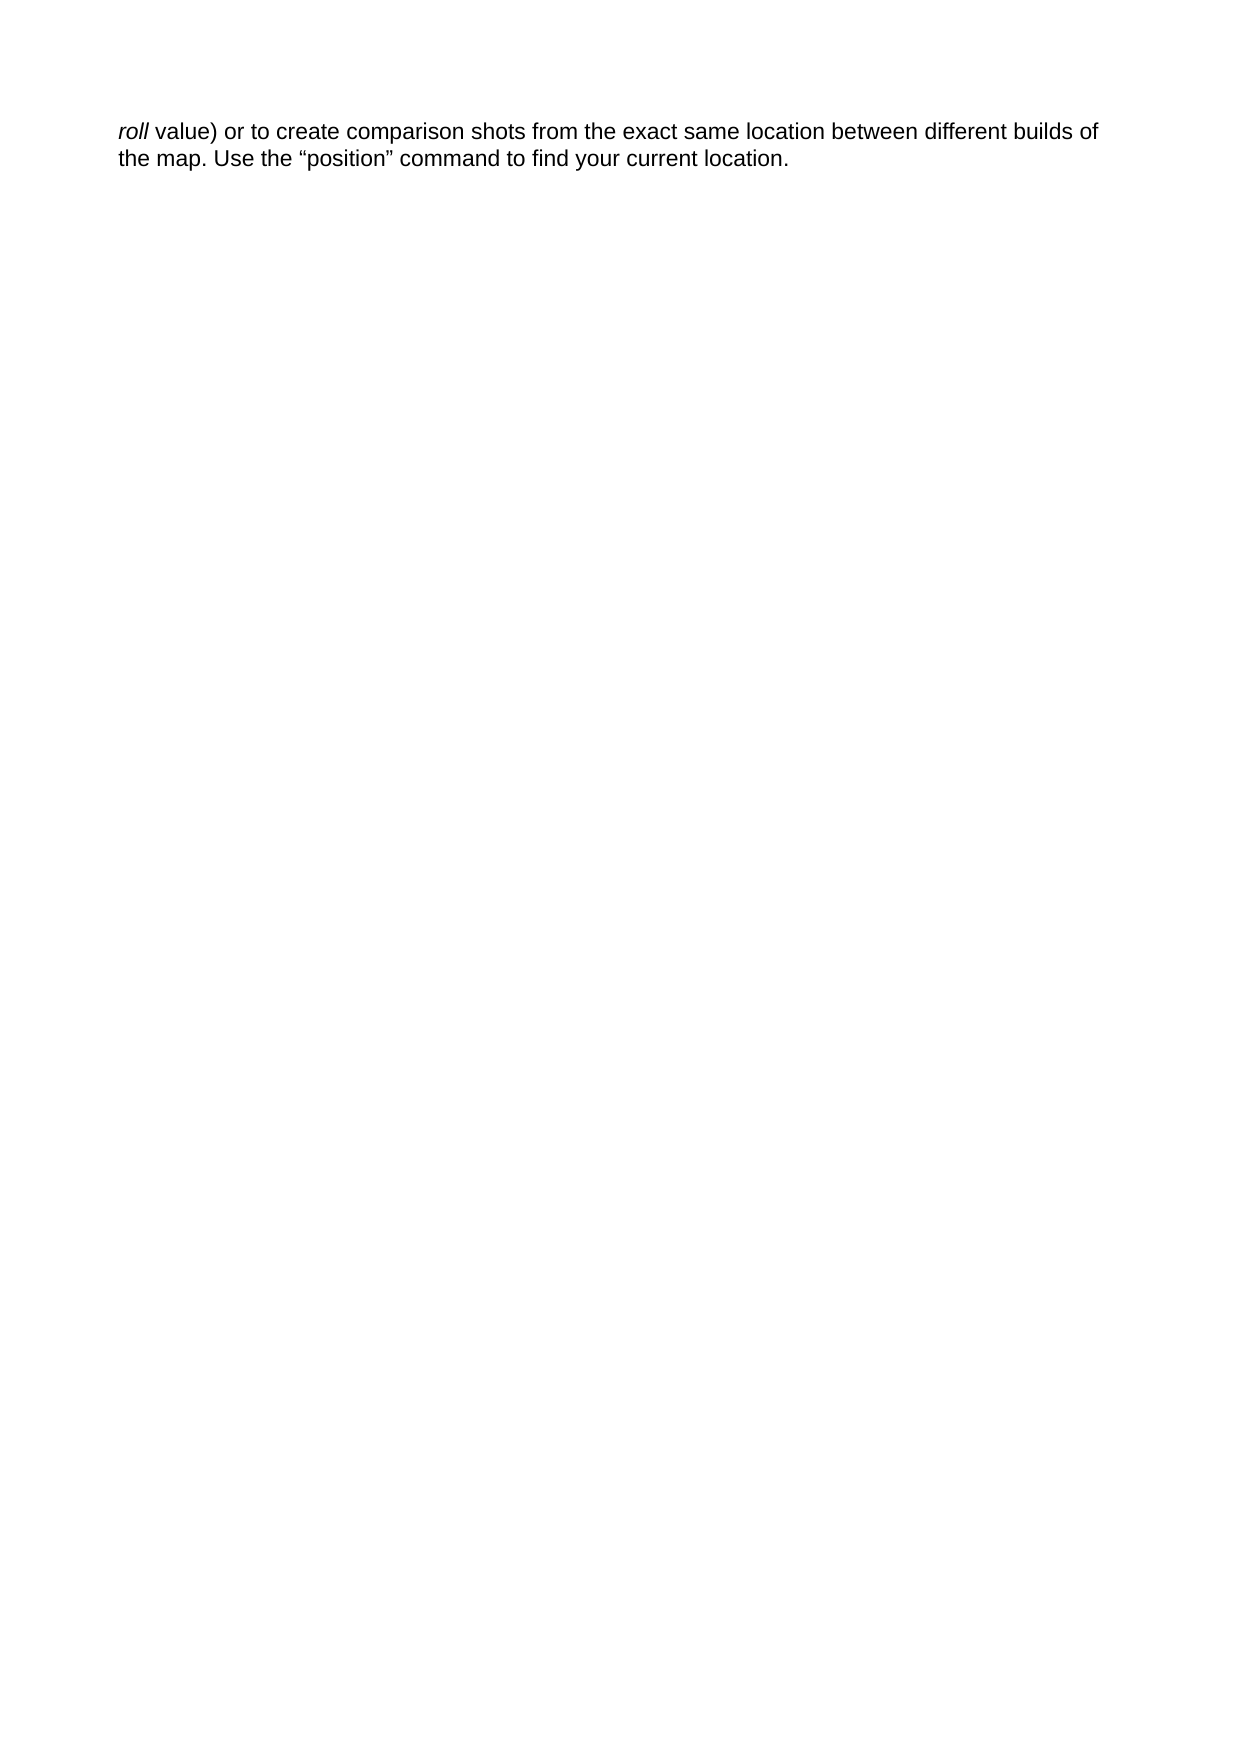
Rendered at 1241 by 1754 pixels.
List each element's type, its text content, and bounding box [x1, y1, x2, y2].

text roll value) or to create comparison shots from the exact same location between different builds of the map. Use the “position” command to find your current location. [118, 118, 1122, 171]
